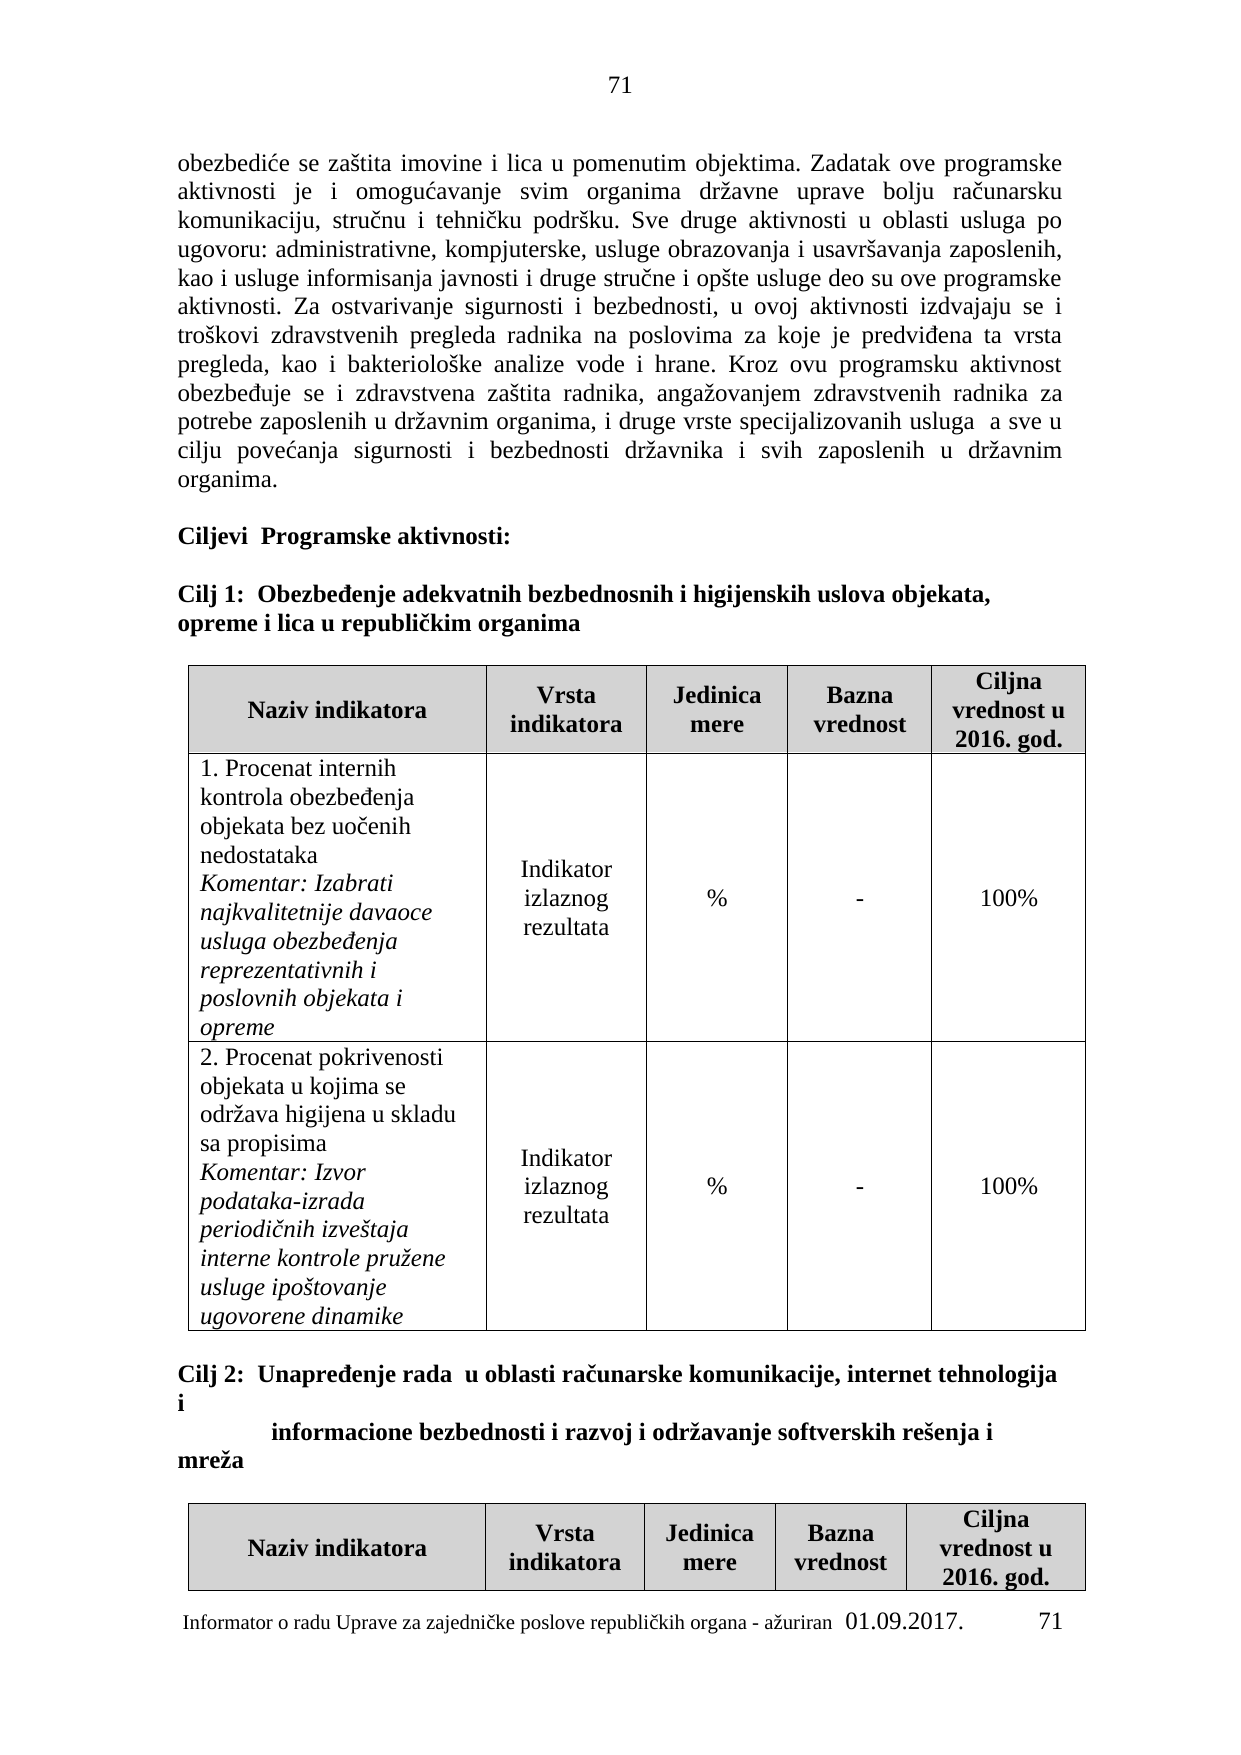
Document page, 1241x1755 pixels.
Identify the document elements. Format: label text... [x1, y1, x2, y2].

table_header Bazna vrednost [776, 1504, 906, 1590]
table_header Naziv indikatora [189, 1504, 485, 1590]
table_header Naziv indikatora [189, 666, 486, 752]
table_header Bazna vrednost [788, 666, 931, 752]
table_header Cilјna vrednost u 2016. god. [932, 666, 1085, 752]
table_cell % [647, 754, 787, 1041]
table_cell Indikator izlaznog rezultata [487, 754, 646, 1041]
table_cell - [788, 754, 931, 1041]
table_header Vrsta indikatora [487, 666, 646, 752]
table_cell 100% [932, 1042, 1085, 1329]
text Cilјevi Programske aktivnosti: [177, 493, 1063, 550]
text obezbediće se zaštita imovine i lica u pomenutim objektima. Zadatak ove programske aktivnosti je i omogućavanje svim organima državne uprave bolјu računarsku komunikaciju, stručnu i tehničku podršku. Sve druge aktivnosti u oblasti usluga po ugovoru: administrativne, kompjuterske, usluge obrazovanja i usavršavanja zaposlenih, kao i usluge informisanja javnosti i druge stručne i opšte usluge deo su ove programske aktivnosti. Za ostvarivanje sigurnosti i bezbednosti, u ovoj aktivnosti izdvajaju se i troškovi zdravstvenih pregleda radnika na poslovima za koje je predviđena ta vrsta pregleda, kao i bakteriološke analize vode i hrane. Kroz ovu programsku aktivnost obezbeđuje se i zdravstvena zaštita radnika, angažovanjem zdravstvenih radnika za potrebe zaposlenih u državnim organima, i druge vrste specijalizovanih usluga a sve u cilјu povećanja sigurnosti i bezbednosti državnika i svih zaposlenih u državnim organima. [177, 148, 1063, 493]
table_cell - [788, 1042, 931, 1329]
table_header Vrsta indikatora [486, 1504, 644, 1590]
table_cell 2. Procenat pokrivenosti objekata u kojima se održava higijena u skladu sa propisima Komentar: Izvor podataka-izrada periodičnih izveštaja interne kontrole pružene usluge ipoštovanje ugovorene dinamike [189, 1042, 486, 1329]
table_header Jedinica mere [647, 666, 787, 752]
text Cilј 1: Obezbeđenje adekvatnih bezbednosnih i higijenskih uslova objekata, opreme i lica u republičkim organima [177, 579, 1063, 636]
table_cell Indikator izlaznog rezultata [487, 1042, 646, 1329]
table_cell % [647, 1042, 787, 1329]
table_cell 100% [932, 754, 1085, 1041]
text Cilј 2: Unapređenje rada u oblasti računarske komunikacije, internet tehnologija i [177, 1359, 1063, 1417]
table_cell 1. Procenat internih kontrola obezbeđenja objekata bez uočenih nedostataka Komentar: Izabrati najkvalitetnije davaoce usluga obezbeđenja reprezentativnih i poslovnih objekata i opreme [189, 754, 486, 1041]
table_header Cilјna vrednost u 2016. god. [907, 1504, 1085, 1590]
text informacione bezbednosti i razvoj i održavanje softverskih rešenja i mreža [177, 1417, 1063, 1474]
table_header Jedinica mere [645, 1504, 775, 1590]
